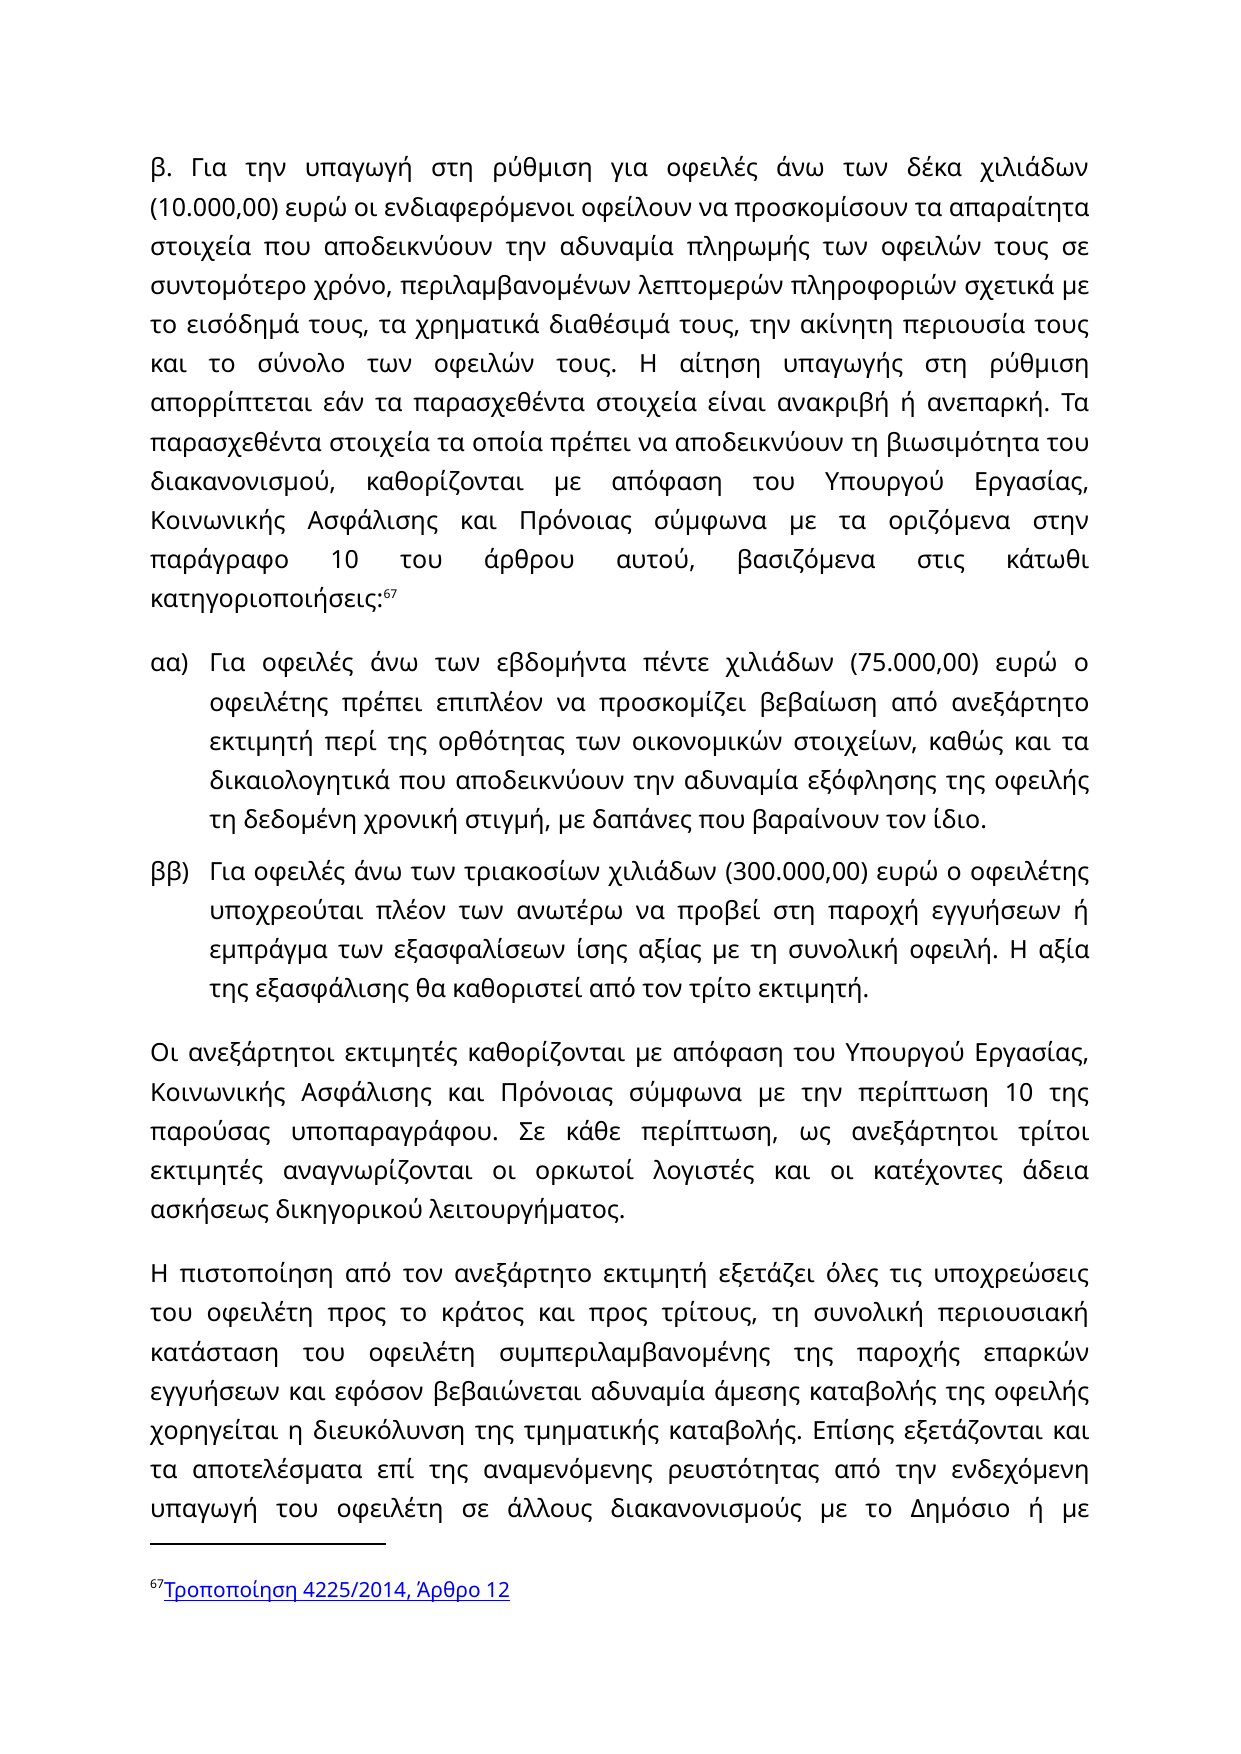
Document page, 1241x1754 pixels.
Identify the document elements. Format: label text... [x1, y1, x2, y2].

text Τροποποίηση 4225/2014, Άρθρο 12 [150, 1576, 1090, 1604]
text Η πιστοποίηση από τον ανεξάρτητο εκτιμητή εξετάζει όλες τις υποχρεώσεις του οφειλέτη προς το κράτος και προς τρίτους, τη συνολική περιουσιακή κατάσταση του οφειλέτη συμπεριλαμβανομένης της παροχής επαρκών εγγυήσεων και εφόσον βεβαιώνεται αδυναμία άμεσης καταβολής της οφειλής χορηγείται η διευκόλυνση της τμηματικής καταβολής. Επίσης εξετάζονται και τα αποτελέσματα επί της αναμενόμενης ρευστότητας από την ενδεχόμενη υπαγωγή του οφειλέτη σε άλλους διακανονισμούς με το Δημόσιο ή με [150, 1256, 1090, 1525]
text β. Για την υπαγωγή στη ρύθμιση για οφειλές άνω των δέκα χιλιάδων (10.000,00) ευρώ οι ενδιαφερόμενοι οφείλουν να προσκομίσουν τα απαραίτητα στοιχεία που αποδεικνύουν την αδυναμία πληρωμής των οφειλών τους σε συντομότερο χρόνο, περιλαμβανομένων λεπτομερών πληροφοριών σχετικά με το εισόδημά τους, τα χρηματικά διαθέσιμά τους, την ακίνητη περιουσία τους και το σύνολο των οφειλών τους. Η αίτηση υπαγωγής στη ρύθμιση απορρίπτεται εάν τα παρασχεθέντα στοιχεία είναι ανακριβή ή ανεπαρκή. Τα παρασχεθέντα στοιχεία τα οποία πρέπει να αποδεικνύουν τη βιωσιμότητα του διακανονισμού, καθορίζονται με απόφαση του Υπουργού Εργασίας, Κοινωνικής Ασφάλισης και Πρόνοιας σύμφωνα με τα οριζόμενα στην παράγραφο 10 του άρθρου αυτού, βασιζόμενα στις κάτωθι κατηγοριοποιήσεις: [150, 150, 1090, 615]
list αα) Για οφειλές άνω των εβδομήντα πέντε χιλιάδων (75.000,00) ευρώ ο οφειλέτης πρέπει επιπλέον να προσκομίζει βεβαίωση από ανεξάρτητο εκτιμητή περί της ορθότητας των οικονομικών στοιχείων, καθώς και τα δικαιολογητικά που αποδεικνύουν την αδυναμία εξόφλησης της οφειλής τη δεδομένη χρονική στιγμή, με δαπάνες που βαραίνουν τον ίδιο. [150, 645, 1090, 836]
list ββ) Για οφειλές άνω των τριακοσίων χιλιάδων (300.000,00) ευρώ ο οφειλέτης υποχρεούται πλέον των ανωτέρω να προβεί στη παροχή εγγυήσεων ή εμπράγμα των εξασφαλίσεων ίσης αξίας με τη συνολική οφειλή. Η αξία της εξασφάλισης θα καθοριστεί από τον τρίτο εκτιμητή. [150, 853, 1090, 1005]
text Οι ανεξάρτητοι εκτιμητές καθορίζονται με απόφαση του Υπουργού Εργασίας, Κοινωνικής Ασφάλισης και Πρόνοιας σύμφωνα με την περίπτωση 10 της παρούσας υποπαραγράφου. Σε κάθε περίπτωση, ως ανεξάρτητοι τρίτοι εκτιμητές αναγνωρίζονται οι ορκωτοί λογιστές και οι κατέχοντες άδεια ασκήσεως δικηγορικού λειτουργήματος. [150, 1035, 1090, 1226]
